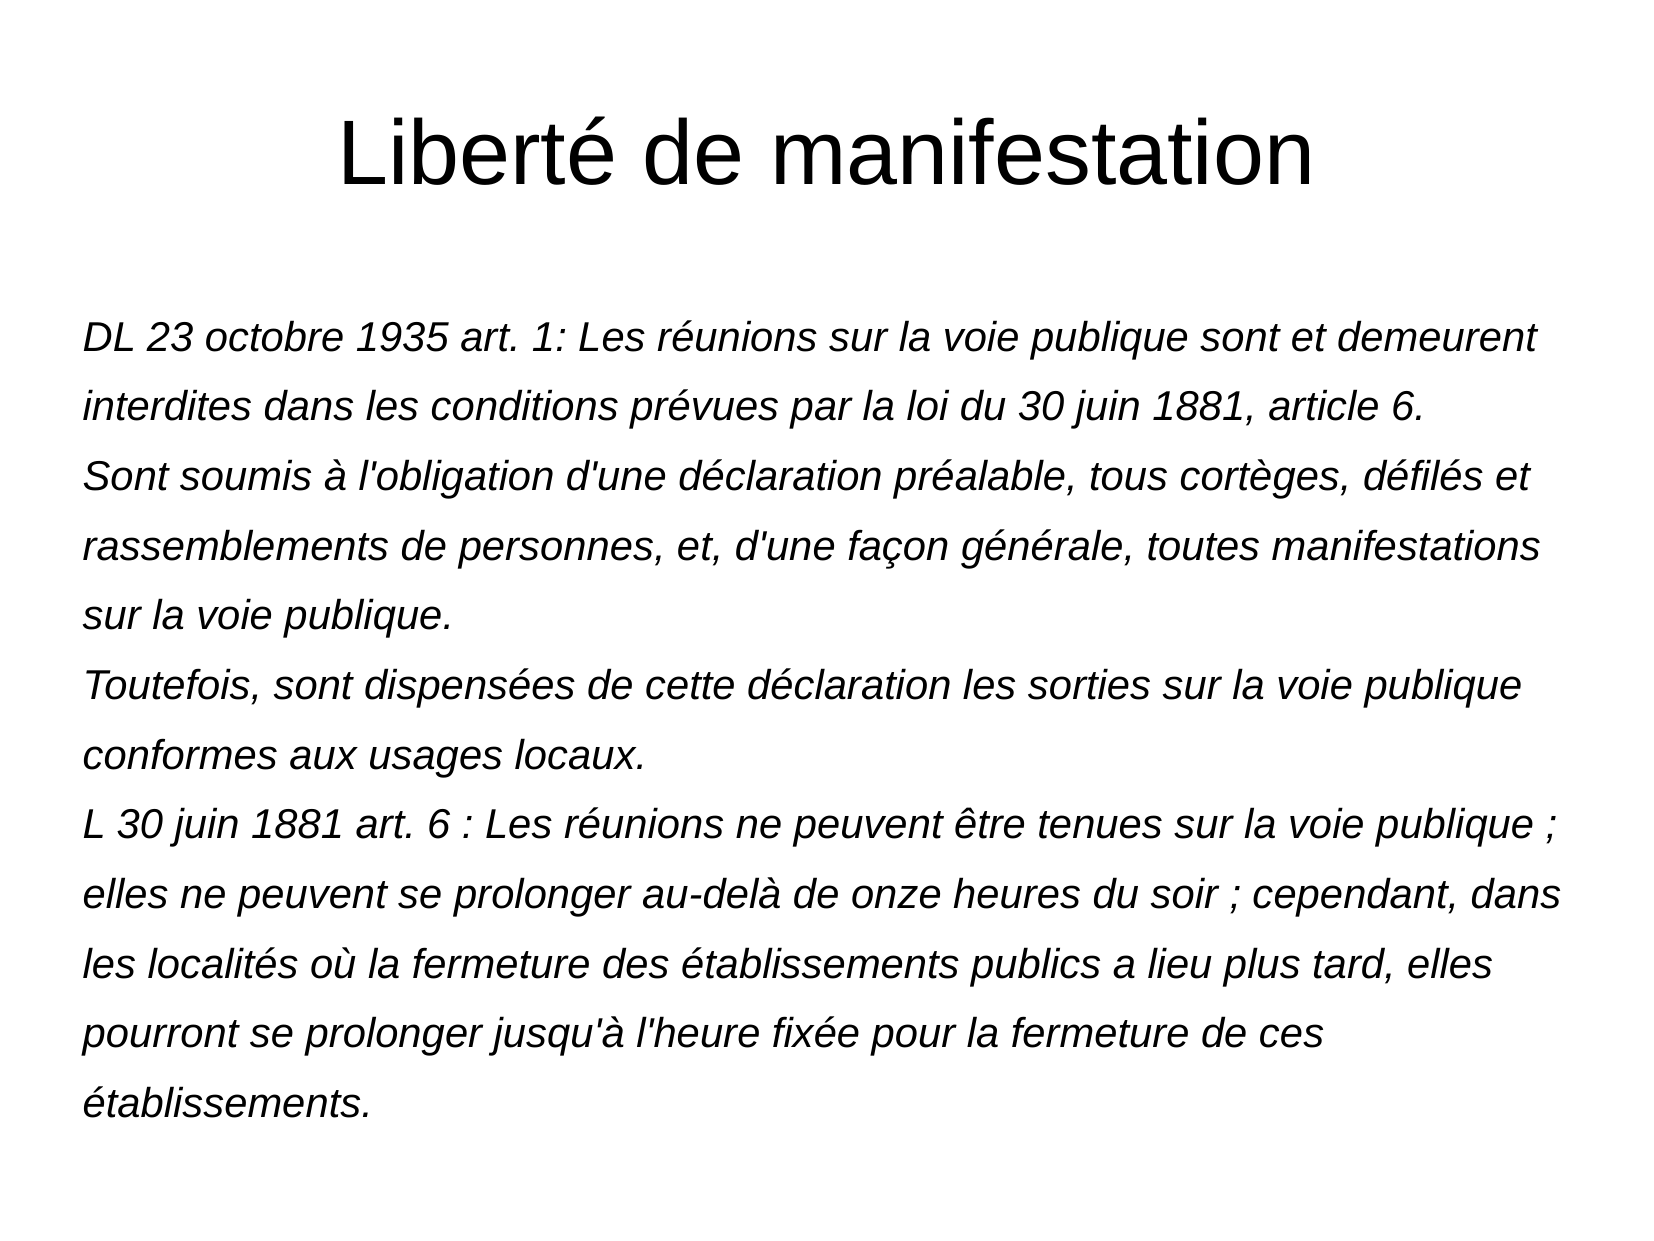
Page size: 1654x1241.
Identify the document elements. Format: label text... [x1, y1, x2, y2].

list DL 23 octobre 1935 art. 1: Les réunions sur la voie publique sont et demeurent interdites dans les conditions prévues par la loi du 30 juin 1881, article 6. Sont soumis à l'obligation d'une déclaration préalable, tous cortèges, défilés et rassemblements de personnes, et, d'une façon générale, toutes manifestations sur la voie publique. Toutefois, sont dispensées de cette déclaration les sorties sur la voie publique conformes aux usages locaux. L 30 juin 1881 art. 6 : Les réunions ne peuvent être tenues sur la voie publique ; elles ne peuvent se prolonger au-delà de onze heures du soir ; cependant, dans les localités où la fermeture des établissements publics a lieu plus tard, elles pourront se prolonger jusqu'à l'heure fixée pour la fermeture de ces établissements. [82, 290, 1571, 1010]
title Liberté de manifestation [82, 49, 1571, 257]
